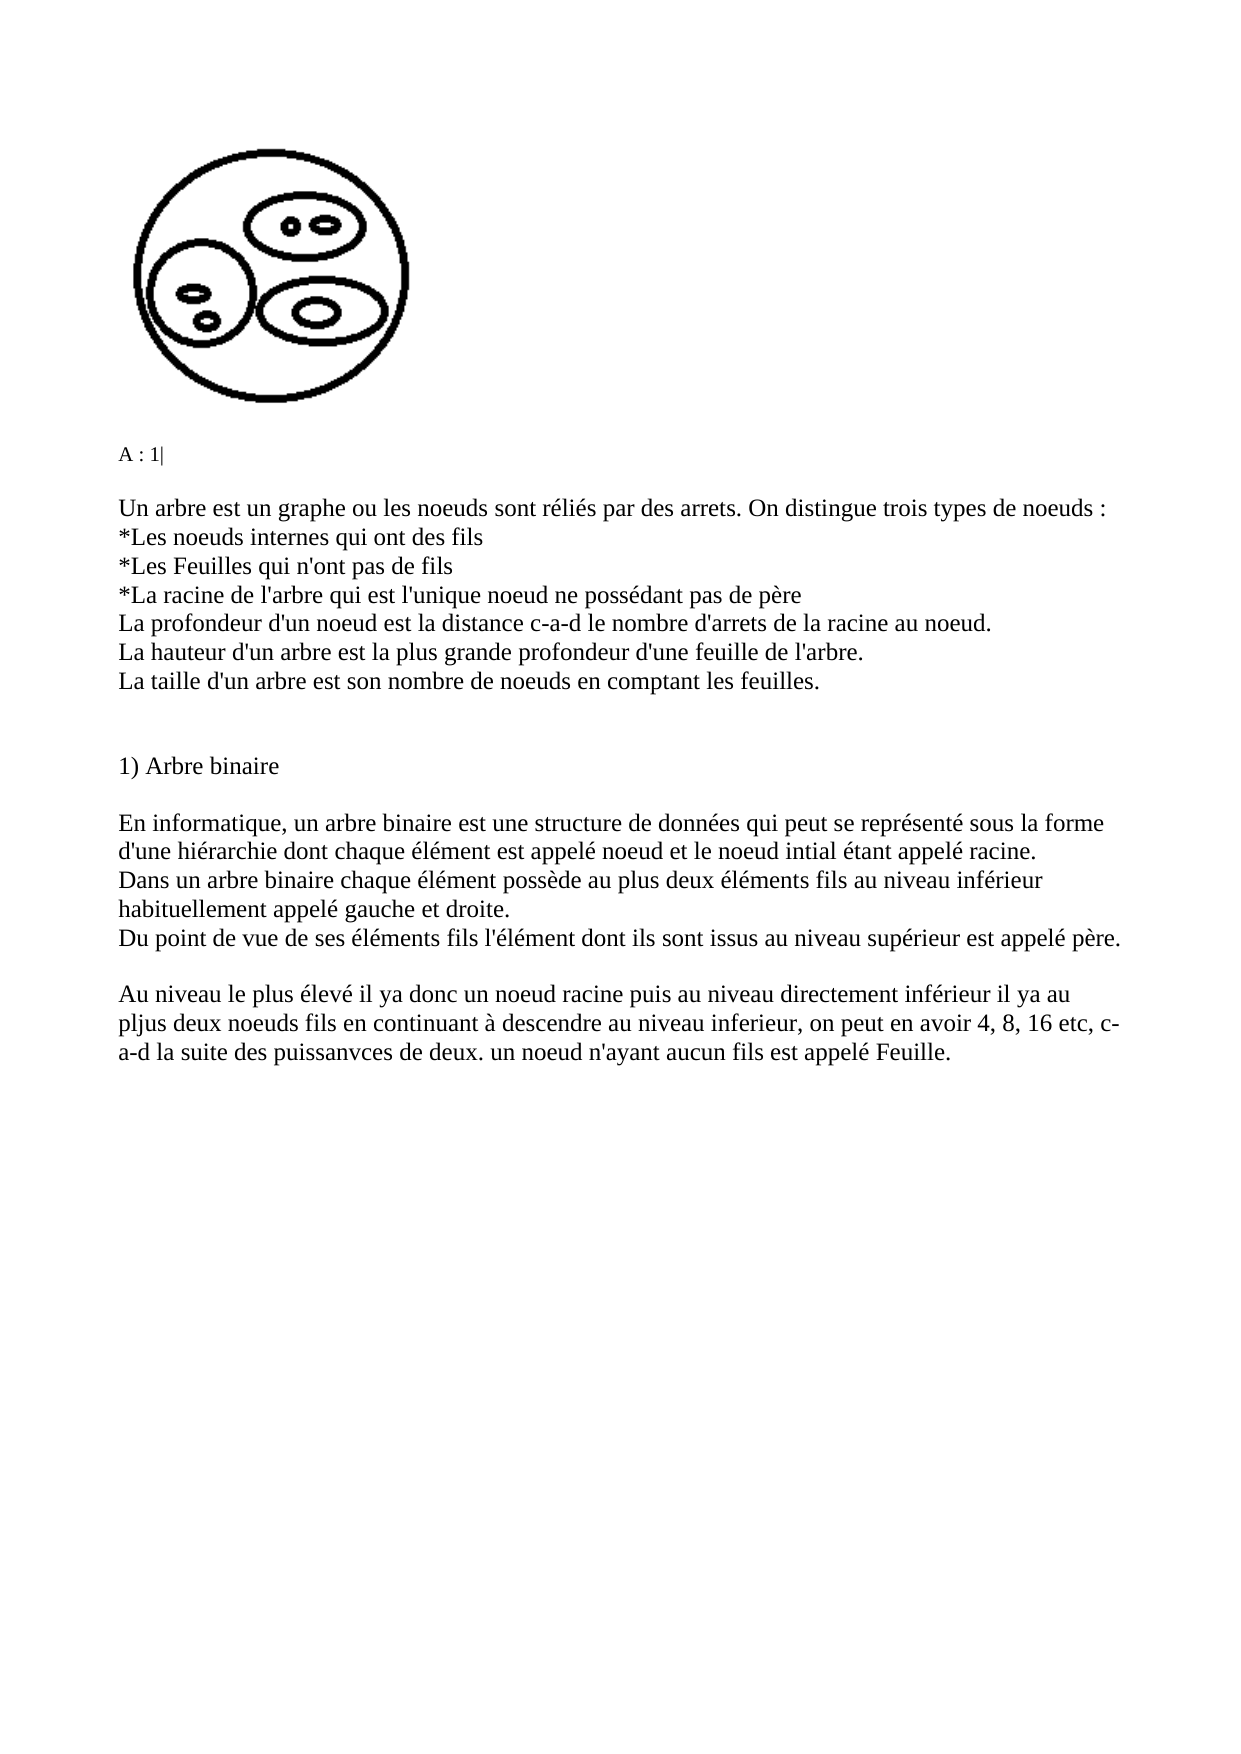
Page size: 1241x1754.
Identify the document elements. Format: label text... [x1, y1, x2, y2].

text Un arbre est un graphe ou les noeuds sont réliés par des arrets. On distingue trois types de noeuds : [118, 493, 1122, 522]
text Au niveau le plus élevé il ya donc un noeud racine puis au niveau directement inférieur il ya au pljus deux noeuds fils en continuant à descendre au niveau inferieur, on peut en avoir 4, 8, 16 etc, c-a-d la suite des puissanvces de deux. un noeud n'ayant aucun fils est appelé Feuille. [118, 979, 1122, 1066]
text En informatique, un arbre binaire est une structure de données qui peut se représenté sous la forme d'une hiérarchie dont chaque élément est appelé noeud et le noeud intial étant appelé racine. [118, 808, 1122, 865]
text La taille d'un arbre est son nombre de noeuds en comptant les feuilles. [118, 666, 1122, 695]
text *Les noeuds internes qui ont des fils [118, 522, 1122, 551]
text La hauteur d'un arbre est la plus grande profondeur d'une feuille de l'arbre. [118, 637, 1122, 666]
text *Les Feuilles qui n'ont pas de fils [118, 551, 1122, 580]
text *La racine de l'arbre qui est l'unique noeud ne possédant pas de père [118, 580, 1122, 608]
text Du point de vue de ses éléments fils l'élément dont ils sont issus au niveau supérieur est appelé père. [118, 923, 1122, 951]
text La profondeur d'un noeud est la distance c-a-d le nombre d'arrets de la racine au noeud. [118, 608, 1122, 637]
text Dans un arbre binaire chaque élément possède au plus deux éléments fils au niveau inférieur habituellement appelé gauche et droite. [118, 865, 1122, 923]
text 1) Arbre binaire [118, 751, 1122, 779]
text A : 1| [118, 441, 1122, 466]
